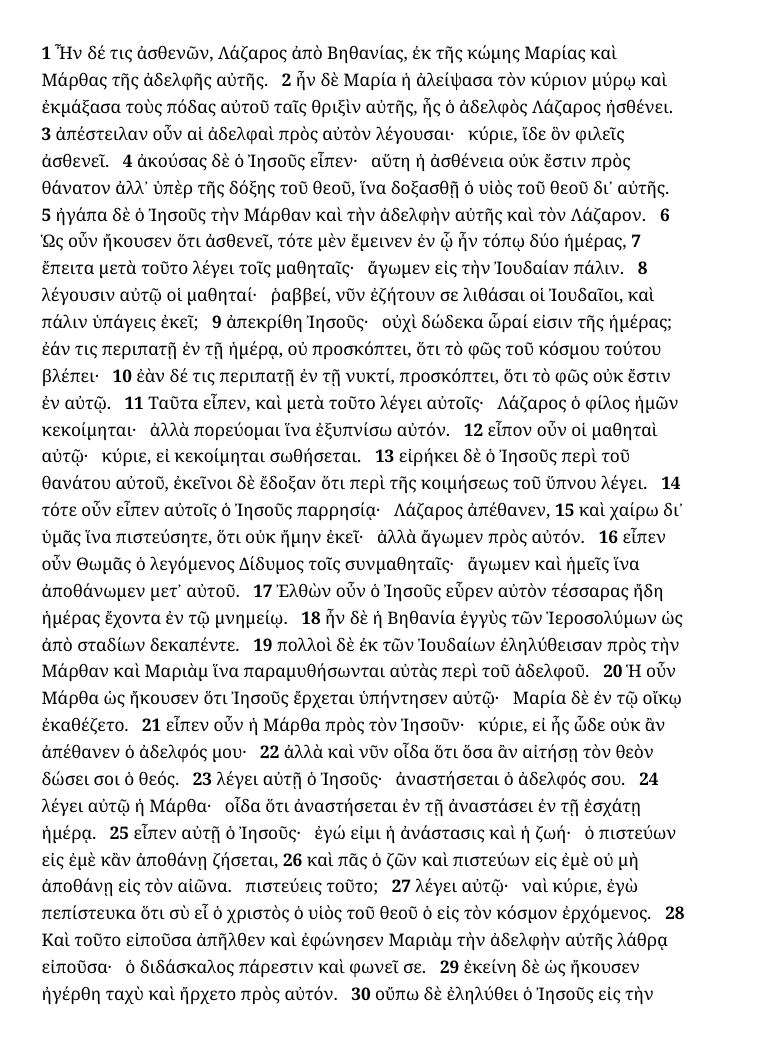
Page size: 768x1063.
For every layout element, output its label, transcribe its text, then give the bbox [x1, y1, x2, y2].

text 1 Ἦν δέ τις ἀσθενῶν, Λάζαρος ἀπὸ Βηθανίας, ἐκ τῆς κώμης Μαρίας καὶ Μάρθας τῆς ἀδελφῆς αὐτῆς. 2 ἦν δὲ Μαρία ἡ ἀλείψασα τὸν κύριον μύρῳ καὶ ἐκμάξασα τοὺς πόδας αὐτοῦ ταῖς θριξὶν αὐτῆς, ἧς ὁ ἀδελφὸς Λάζαρος ἠσθένει. 3 ἀπέστειλαν οὖν αἱ ἀδελφαὶ πρὸς αὐτὸν λέγουσαι· κύριε, ἴδε ὃν φιλεῖς ἀσθενεῖ. 4 ἀκούσας δὲ ὁ Ἰησοῦς εἶπεν· αὕτη ἡ ἀσθένεια οὐκ ἔστιν πρὸς θάνατον ἀλλ᾽ ὑπὲρ τῆς δόξης τοῦ θεοῦ, ἵνα δοξασθῇ ὁ υἱὸς τοῦ θεοῦ δι᾽ αὐτῆς. 5 ἠγάπα δὲ ὁ Ἰησοῦς τὴν Μάρθαν καὶ τὴν ἀδελφὴν αὐτῆς καὶ τὸν Λάζαρον. 6 Ὡς οὖν ἤκουσεν ὅτι ἀσθενεῖ, τότε μὲν ἔμεινεν ἐν ᾧ ἦν τόπῳ δύο ἡμέρας, 7 ἔπειτα μετὰ τοῦτο λέγει τοῖς μαθηταῖς· ἄγωμεν εἰς τὴν Ἰουδαίαν πάλιν. 8 λέγουσιν αὐτῷ οἱ μαθηταί· ῥαββεί, νῦν ἐζήτουν σε λιθάσαι οἱ Ἰουδαῖοι, καὶ πάλιν ὑπάγεις ἐκεῖ; 9 ἀπεκρίθη Ἰησοῦς· οὐχὶ δώδεκα ὧραί εἰσιν τῆς ἡμέρας; ἐάν τις περιπατῇ ἐν τῇ ἡμέρᾳ, οὐ προσκόπτει, ὅτι τὸ φῶς τοῦ κόσμου τούτου βλέπει· 10 ἐὰν δέ τις περιπατῇ ἐν τῇ νυκτί, προσκόπτει, ὅτι τὸ φῶς οὐκ ἔστιν ἐν αὐτῷ. 11 Ταῦτα εἶπεν, καὶ μετὰ τοῦτο λέγει αὐτοῖς· Λάζαρος ὁ φίλος ἡμῶν κεκοίμηται· ἀλλὰ πορεύομαι ἵνα ἐξυπνίσω αὐτόν. 12 εἶπον οὖν οἱ μαθηταὶ αὐτῷ· κύριε, εἰ κεκοίμηται σωθήσεται. 13 εἰρήκει δὲ ὁ Ἰησοῦς περὶ τοῦ θανάτου αὐτοῦ, ἐκεῖνοι δὲ ἔδοξαν ὅτι περὶ τῆς κοιμήσεως τοῦ ὕπνου λέγει. 14 τότε οὖν εἶπεν αὐτοῖς ὁ Ἰησοῦς παρρησίᾳ· Λάζαρος ἀπέθανεν, 15 καὶ χαίρω δι᾽ ὑμᾶς ἵνα πιστεύσητε, ὅτι οὐκ ἤμην ἐκεῖ· ἀλλὰ ἄγωμεν πρὸς αὐτόν. 16 εἶπεν οὖν Θωμᾶς ὁ λεγόμενος Δίδυμος τοῖς συνμαθηταῖς· ἄγωμεν καὶ ἡμεῖς ἵνα ἀποθάνωμεν μετ᾽ αὐτοῦ. 17 Ἐλθὼν οὖν ὁ Ἰησοῦς εὗρεν αὐτὸν τέσσαρας ἤδη ἡμέρας ἔχοντα ἐν τῷ μνημείῳ. 18 ἦν δὲ ἡ Βηθανία ἐγγὺς τῶν Ἱεροσολύμων ὡς ἀπὸ σταδίων δεκαπέντε. 19 πολλοὶ δὲ ἐκ τῶν Ἰουδαίων ἐληλύθεισαν πρὸς τὴν Μάρθαν καὶ Μαριὰμ ἵνα παραμυθήσωνται αὐτὰς περὶ τοῦ ἀδελφοῦ. 20 Ἡ οὖν Μάρθα ὡς ἤκουσεν ὅτι Ἰησοῦς ἔρχεται ὑπήντησεν αὐτῷ· Μαρία δὲ ἐν τῷ οἴκῳ ἐκαθέζετο. 21 εἶπεν οὖν ἡ Μάρθα πρὸς τὸν Ἰησοῦν· κύριε, εἰ ἦς ὧδε οὐκ ἂν ἀπέθανεν ὁ ἀδελφός μου· 22 ἀλλὰ καὶ νῦν οἶδα ὅτι ὅσα ἂν αἰτήσῃ τὸν θεὸν δώσει σοι ὁ θεός. 23 λέγει αὐτῇ ὁ Ἰησοῦς· ἀναστήσεται ὁ ἀδελφός σου. 24 λέγει αὐτῷ ἡ Μάρθα· οἶδα ὅτι ἀναστήσεται ἐν τῇ ἀναστάσει ἐν τῇ ἐσχάτῃ ἡμέρᾳ. 25 εἶπεν αὐτῇ ὁ Ἰησοῦς· ἐγώ εἰμι ἡ ἀνάστασις καὶ ἡ ζωή· ὁ πιστεύων εἰς ἐμὲ κἂν ἀποθάνῃ ζήσεται, 26 καὶ πᾶς ὁ ζῶν καὶ πιστεύων εἰς ἐμὲ οὐ μὴ ἀποθάνῃ εἰς τὸν αἰῶνα. πιστεύεις τοῦτο; 27 λέγει αὐτῷ· ναὶ κύριε, ἐγὼ πεπίστευκα ὅτι σὺ εἶ ὁ χριστὸς ὁ υἱὸς τοῦ θεοῦ ὁ εἰς τὸν κόσμον ἐρχόμενος. 28 Καὶ τοῦτο εἰποῦσα ἀπῆλθεν καὶ ἐφώνησεν Μαριὰμ τὴν ἀδελφὴν αὐτῆς λάθρᾳ εἰποῦσα· ὁ διδάσκαλος πάρεστιν καὶ φωνεῖ σε. 29 ἐκείνη δὲ ὡς ἤκουσεν ἠγέρθη ταχὺ καὶ ἤρχετο πρὸς αὐτόν. 30 οὔπω δὲ ἐληλύθει ὁ Ἰησοῦς εἰς τὴν [41, 41, 685, 1005]
